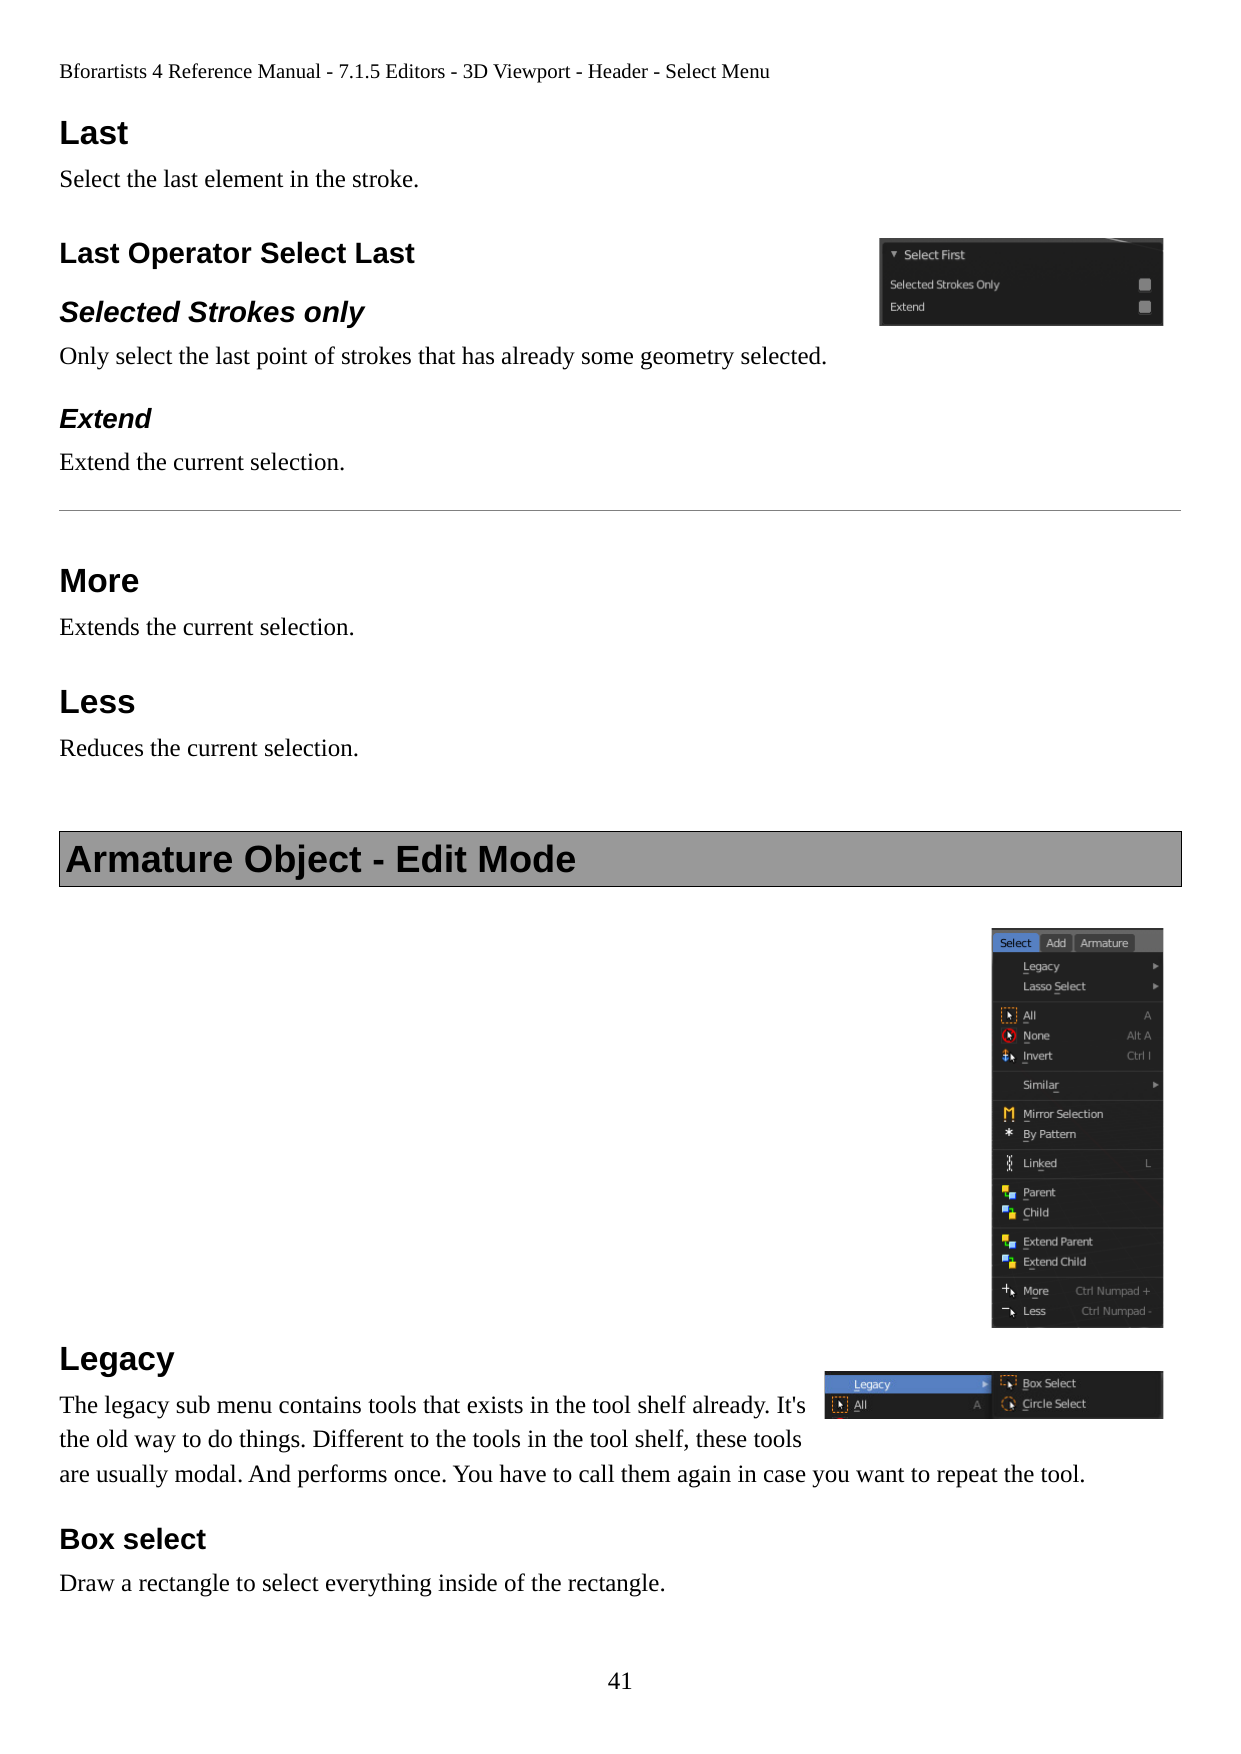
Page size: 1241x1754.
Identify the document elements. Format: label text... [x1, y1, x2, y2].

subtitle Last Operator Select Last [59, 236, 1181, 269]
text Select the last element in the stroke. [59, 164, 1181, 192]
text Reduces the current selection. [59, 733, 1181, 762]
text The legacy sub menu contains tools that exists in the tool shelf already. It's the old way to do things. Different to the tools in the tool shelf, these tools are usually modal. And performs once. You have to call them again in case you want to repeat the tool. [59, 1390, 1181, 1487]
text Extends the current selection. [59, 612, 1181, 641]
text Draw a rectangle to select everything inside of the rectangle. [59, 1568, 1181, 1597]
subtitle Selected Strokes only [59, 294, 1181, 328]
subtitle Legacy [59, 1338, 1181, 1377]
subtitle Last [59, 113, 1181, 151]
text Only select the last point of strokes that has already some geometry selected. [59, 341, 1181, 369]
subtitle Extend [59, 402, 1181, 434]
picture [991, 928, 1164, 1328]
subtitle Box select [59, 1522, 1181, 1556]
table_header Armature Object - Edit Mode [60, 832, 1181, 886]
picture [879, 238, 1164, 326]
picture [824, 1371, 1164, 1419]
subtitle Less [59, 682, 1181, 721]
subtitle More [59, 561, 1181, 599]
text Extend the current selection. [59, 447, 1181, 476]
